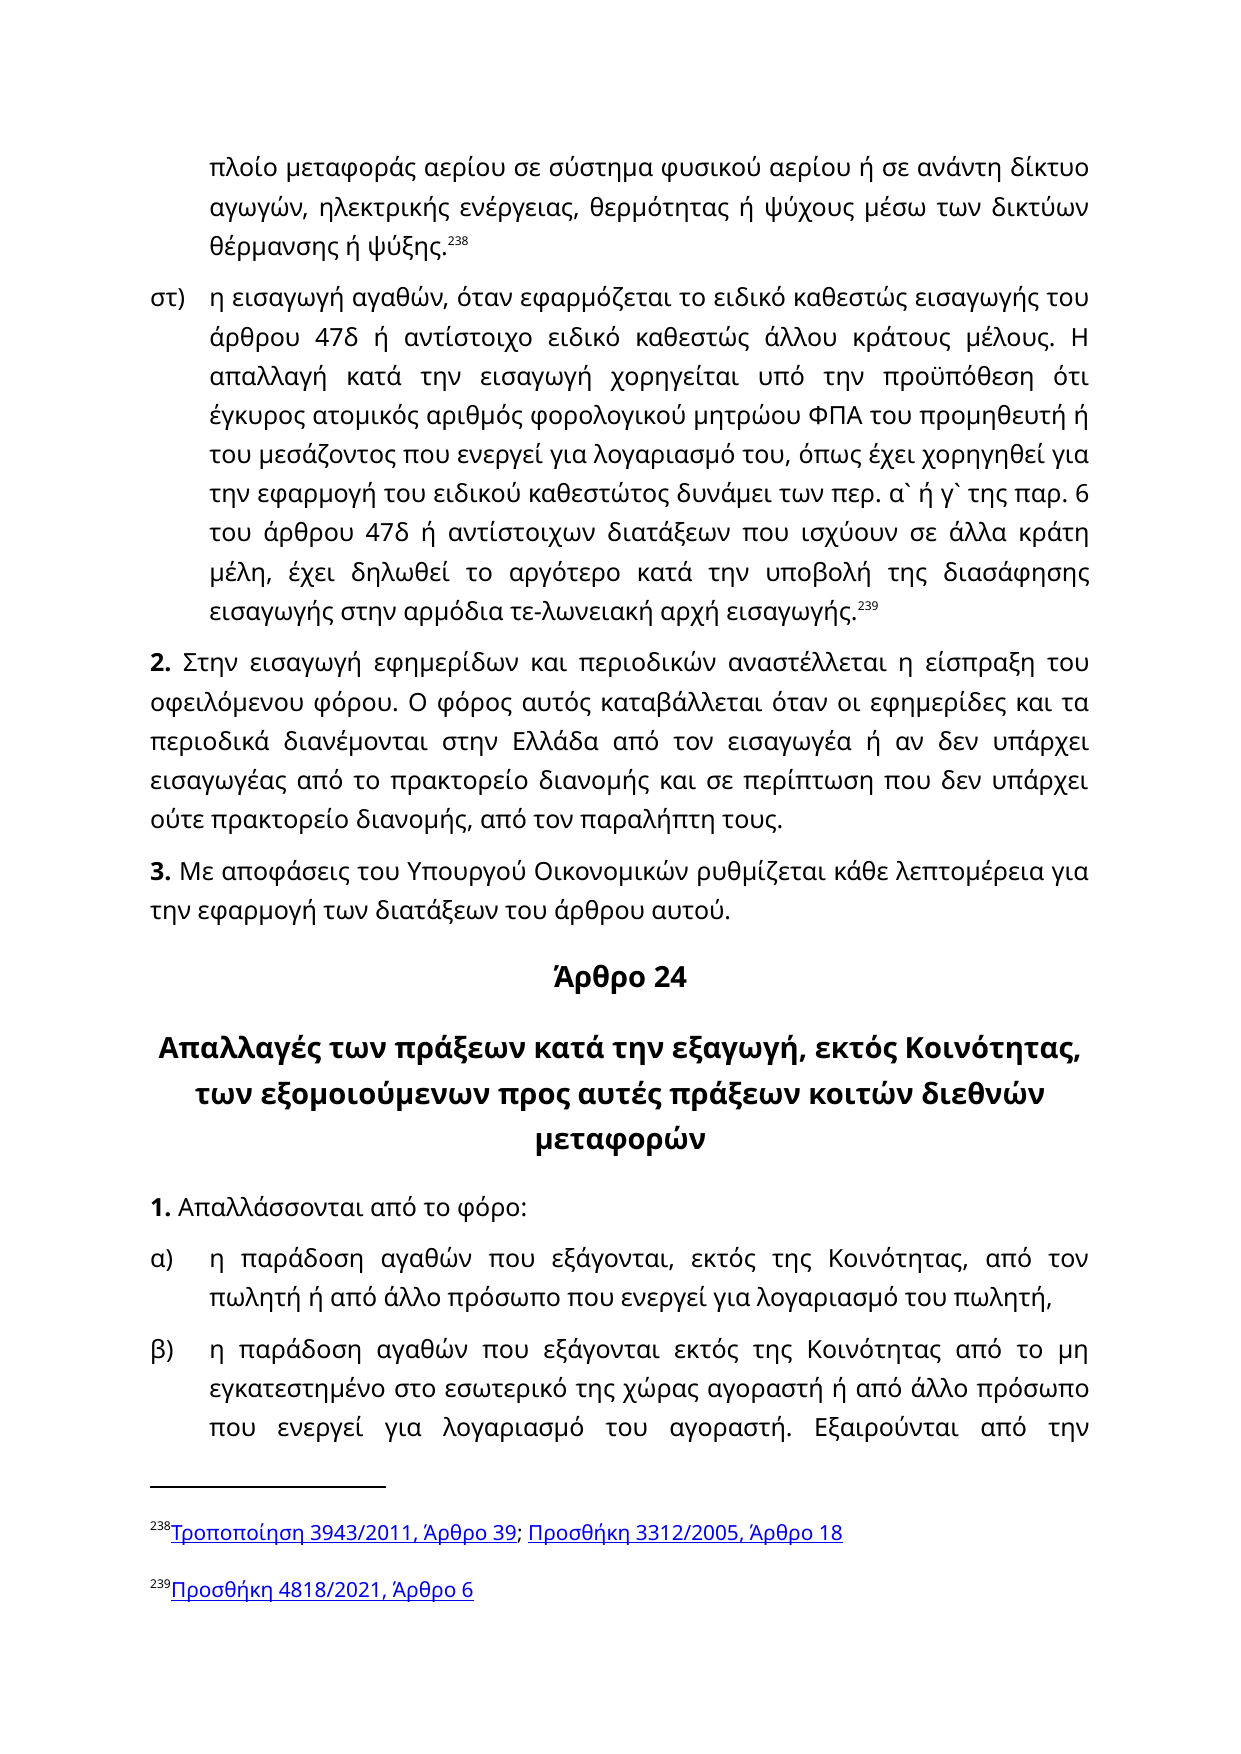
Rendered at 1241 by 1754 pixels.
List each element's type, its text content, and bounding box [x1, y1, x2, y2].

list β) η παράδοση αγαθών που εξάγονται εκτός της Κοινότητας από το μη εγκατεστημένο στο εσωτερικό της χώρας αγοραστή ή από άλλο πρόσωπο που ενεργεί για λογαριασμό του αγοραστή. Εξαιρούνται από την [150, 1332, 1090, 1444]
text 3. Με αποφάσεις του Υπουργού Οικονομικών ρυθμίζεται κάθε λεπτομέρεια για την εφαρμογή των διατάξεων του άρθρου αυτού. [150, 853, 1090, 927]
list πλοίο μεταφοράς αερίου σε σύστημα φυσικού αερίου ή σε ανάντη δίκτυο αγωγών, ηλεκτρικής ενέργειας, θερμότητας ή ψύχους μέσω των δικτύων θέρμανσης ή ψύξης. [150, 150, 1090, 262]
list α) η παράδοση αγαθών που εξάγονται, εκτός της Κοινότητας, από τον πωλητή ή από άλλο πρόσωπο που ενεργεί για λογαριασμό του πωλητή, [150, 1241, 1090, 1314]
text Προσθήκη 4818/2021, Άρθρο 6 [150, 1576, 1090, 1604]
text Τροποποίηση 3943/2011, Άρθρο 39; Προσθήκη 3312/2005, Άρθρο 18 [150, 1518, 1090, 1546]
list στ) η εισαγωγή αγαθών, όταν εφαρμόζεται το ειδικό καθεστώς εισαγωγής του άρθρου 47δ ή αντίστοιχο ειδικό καθεστώς άλλου κράτους μέλους. Η απαλλαγή κατά την εισαγωγή χορηγείται υπό την προϋπόθεση ότι έγκυρος ατομικός αριθμός φορολογικού μητρώου ΦΠΑ του προμηθευτή ή του μεσάζοντος που ενεργεί για λογαριασμό του, όπως έχει χορηγηθεί για την εφαρμογή του ειδικού καθεστώτος δυνάμει των περ. α` ή γ` της παρ. 6 του άρθρου 47δ ή αντίστοιχων διατάξεων που ισχύουν σε άλλα κράτη μέλη, έχει δηλωθεί το αργότερο κατά την υποβολή της διασάφησης εισαγωγής στην αρμόδια τε-λωνειακή αρχή εισαγωγής. [150, 280, 1090, 627]
subtitle Άρθρο 24 [150, 957, 1090, 996]
subtitle Απαλλαγές των πράξεων κατά την εξαγωγή, εκτός Κοινότητας, των εξομοιούμενων προς αυτές πράξεων κοιτών διεθνών μεταφορών [150, 1027, 1090, 1158]
text 2. Στην εισαγωγή εφημερίδων και περιοδικών αναστέλλεται η είσπραξη του οφειλόμενου φόρου. Ο φόρος αυτός καταβάλλεται όταν οι εφημερίδες και τα περιοδικά διανέμονται στην Ελλάδα από τον εισαγωγέα ή αν δεν υπάρχει εισαγωγέας από το πρακτορείο διανομής και σε περίπτωση που δεν υπάρχει ούτε πρακτορείο διανομής, από τον παραλήπτη τους. [150, 645, 1090, 836]
text 1. Απαλλάσσονται από το φόρο: [150, 1189, 1090, 1223]
